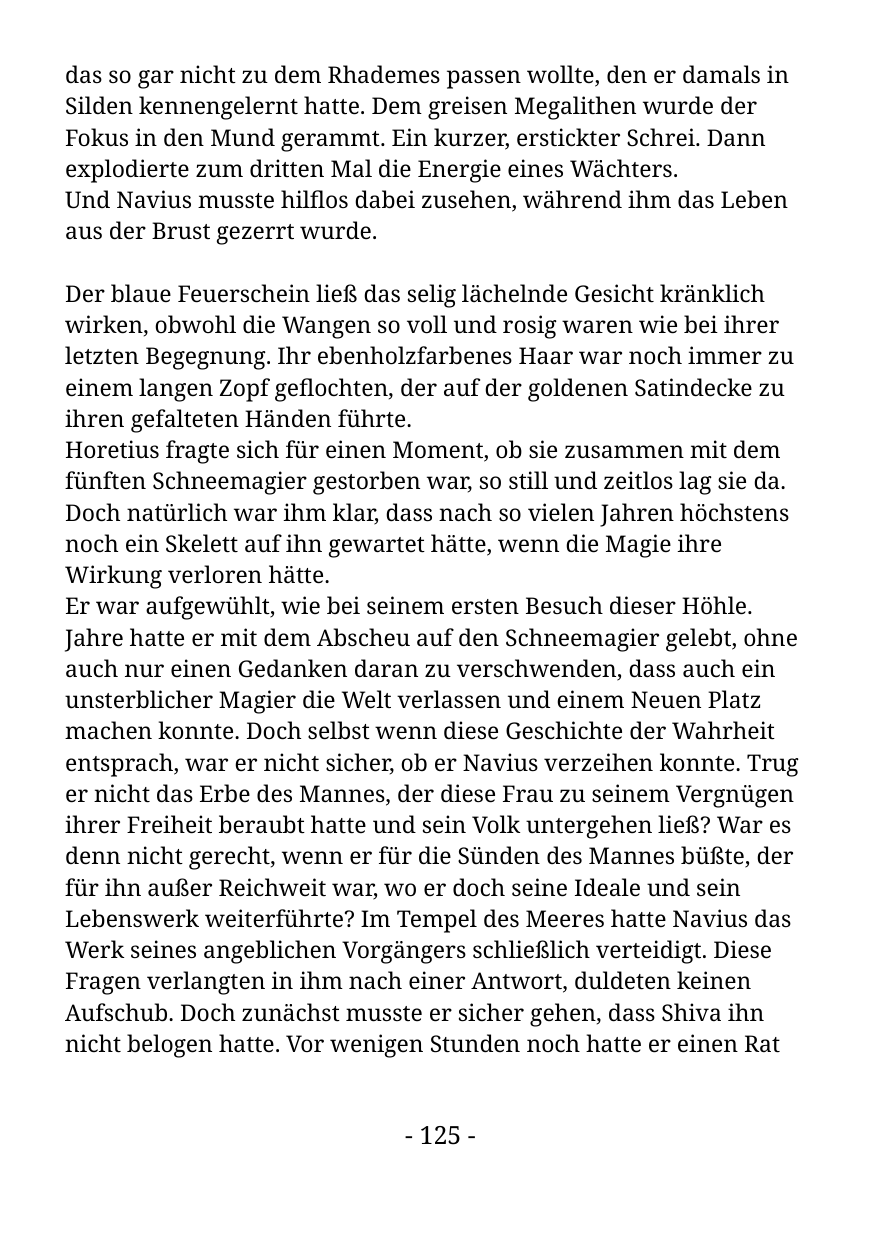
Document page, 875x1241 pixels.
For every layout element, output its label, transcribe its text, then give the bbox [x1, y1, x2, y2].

text das so gar nicht zu dem Rhademes passen wollte, den er damals in Silden kennengelernt hatte. Dem greisen Megalithen wurde der Fokus in den Mund gerammt. Ein kurzer, erstickter Schrei. Dann explodierte zum dritten Mal die Energie eines Wächters. Und Navius musste hilflos dabei zusehen, während ihm das Leben aus der Brust gezerrt wurde. Der blaue Feuerschein ließ das selig lächelnde Gesicht kränklich wirken, obwohl die Wangen so voll und rosig waren wie bei ihrer letzten Begegnung. Ihr ebenholzfarbenes Haar war noch immer zu einem langen Zopf geflochten, der auf der goldenen Satindecke zu ihren gefalteten Händen führte. Horetius fragte sich für einen Moment, ob sie zusammen mit dem fünften Schneemagier gestorben war, so still und zeitlos lag sie da. Doch natürlich war ihm klar, dass nach so vielen Jahren höchstens noch ein Skelett auf ihn gewartet hätte, wenn die Magie ihre Wirkung verloren hätte. Er war aufgewühlt, wie bei seinem ersten Besuch dieser Höhle. Jahre hatte er mit dem Abscheu auf den Schneemagier gelebt, ohne auch nur einen Gedanken daran zu verschwenden, dass auch ein unsterblicher Magier die Welt verlassen und einem Neuen Platz machen konnte. Doch selbst wenn diese Geschichte der Wahrheit entsprach, war er nicht sicher, ob er Navius verzeihen konnte. Trug er nicht das Erbe des Mannes, der diese Frau zu seinem Vergnügen ihrer Freiheit beraubt hatte und sein Volk untergehen ließ? War es denn nicht gerecht, wenn er für die Sünden des Mannes büßte, der für ihn außer Reichweit war, wo er doch seine Ideale und sein Lebenswerk weiterführte? Im Tempel des Meeres hatte Navius das Werk seines angeblichen Vorgängers schließlich verteidigt. Diese Fragen verlangten in ihm nach einer Antwort, duldeten keinen Aufschub. Doch zunächst musste er sicher gehen, dass Shiva ihn nicht belogen hatte. Vor wenigen Stunden noch hatte er einen Rat [65, 59, 809, 1059]
